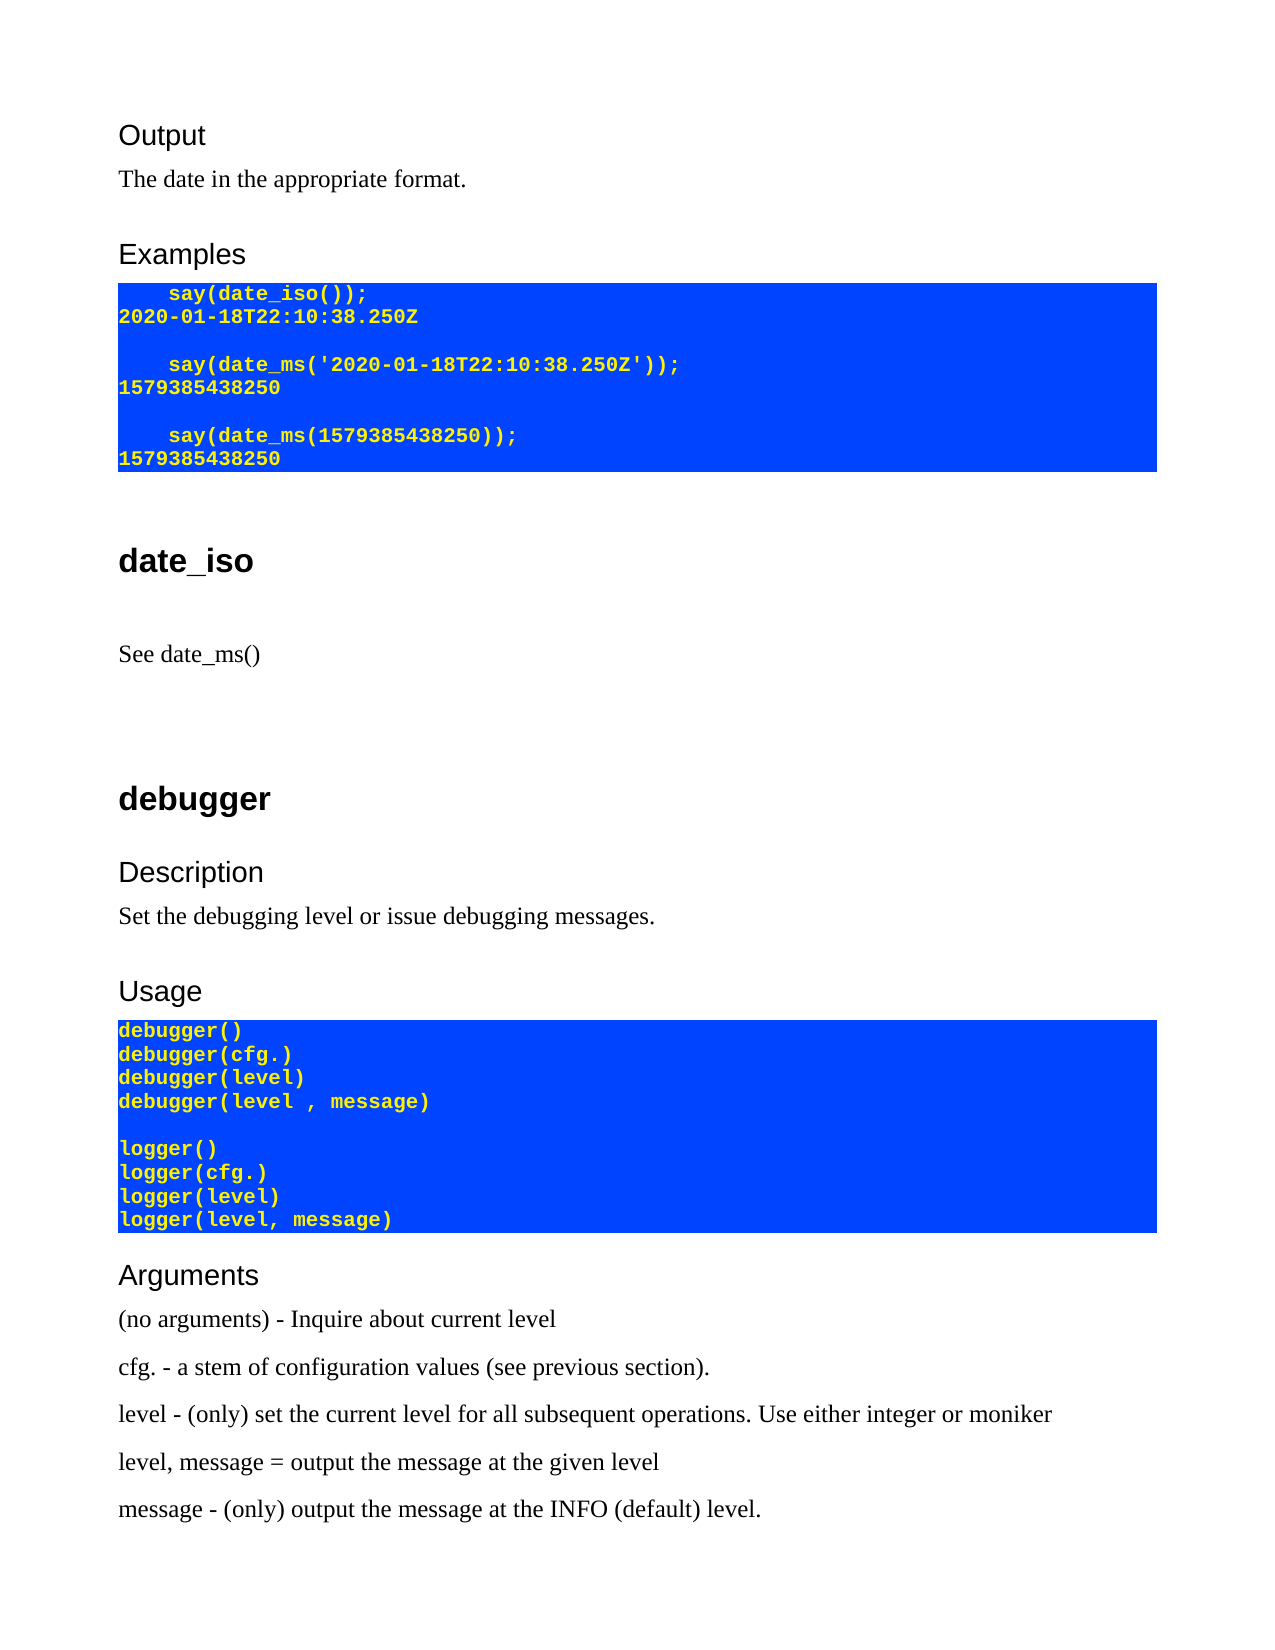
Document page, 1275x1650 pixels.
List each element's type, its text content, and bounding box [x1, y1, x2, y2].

text say(date_iso()); [118, 283, 1157, 306]
text debugger(level , message) [118, 1091, 1157, 1115]
text (no arguments) - Inquire about current level [118, 1304, 1157, 1333]
text message - (only) output the message at the INFO (default) level. [118, 1494, 1157, 1523]
text Set the debugging level or issue debugging messages. [118, 901, 1157, 930]
text The date in the appropriate format. [118, 164, 1157, 193]
subtitle Examples [118, 237, 1157, 270]
text See date_ms() [118, 639, 1157, 701]
text level, message = output the message at the given level [118, 1447, 1157, 1476]
subtitle date_iso [118, 540, 1157, 579]
subtitle Description [118, 855, 1157, 889]
text level - (only) set the current level for all subsequent operations. Use either integer or moniker [118, 1399, 1157, 1428]
subtitle debugger [118, 741, 1157, 818]
text cfg. - a stem of configuration values (see previous section). [118, 1352, 1157, 1380]
subtitle Usage [118, 974, 1157, 1008]
text logger(cfg.) [118, 1162, 1157, 1186]
text debugger(cfg.) [118, 1044, 1157, 1067]
subtitle Arguments [118, 1258, 1157, 1291]
text debugger(level) [118, 1067, 1157, 1091]
text say(date_ms(1579385438250)); [118, 425, 1157, 448]
text say(date_ms('2020-01-18T22:10:38.250Z')); [118, 354, 1157, 377]
text 2020-01-18T22:10:38.250Z [118, 306, 1157, 330]
text 1579385438250 [118, 377, 1157, 401]
text logger(level) [118, 1186, 1157, 1209]
text logger(level, message) [118, 1209, 1157, 1233]
subtitle Output [118, 118, 1157, 152]
text 1579385438250 [118, 448, 1157, 472]
text debugger() [118, 1020, 1157, 1044]
text logger() [118, 1138, 1157, 1162]
